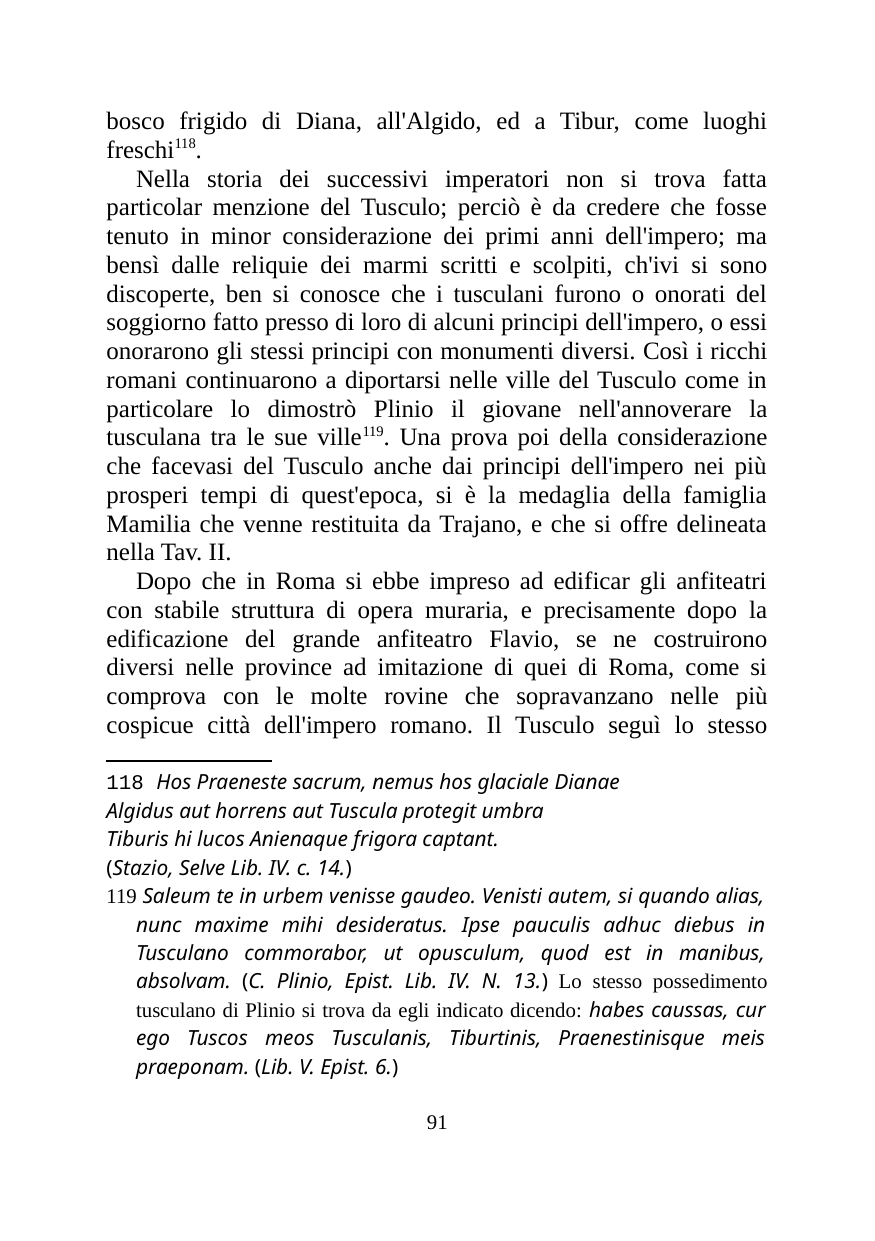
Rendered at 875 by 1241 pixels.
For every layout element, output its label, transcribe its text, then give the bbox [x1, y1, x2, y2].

text Saleum te in urbem venisse gaudeo. Venisti autem, si quando alias, nunc maxime mihi desideratus. Ipse pauculis adhuc diebus in Tusculano commorabor, ut opusculum, quod est in manibus, absolvam. (C. Plinio, Epist. Lib. IV. N. 13.) Lo stesso possedimento tusculano di Plinio si trova da egli indicato dicendo: habes caussas, cur ego Tuscos meos Tusculanis, Tiburtinis, Praenestinisque meis praeponam. (Lib. V. Epist. 6.) [106, 881, 768, 1080]
text (Stazio, Selve Lib. IV. c. 14.) [106, 853, 768, 881]
text Tiburis hi lucos Anienaque frigora captant. [106, 824, 768, 853]
text bosco frigido di Diana, all'Algido, ed a Tibur, come luoghi freschi. [106, 106, 768, 164]
text Hos Praeneste sacrum, nemus hos glaciale Dianae [106, 767, 768, 796]
text Algidus aut horrens aut Tuscula protegit umbra [106, 796, 768, 824]
text Dopo che in Roma si ebbe impreso ad edificar gli anfiteatri con stabile struttura di opera muraria, e precisamente dopo la edificazione del grande anfiteatro Flavio, se ne costruirono diversi nelle province ad imitazione di quei di Roma, come si comprova con le molte rovine che sopravanzano nelle più cospicue città dell'impero romano. Il Tusculo seguì lo stesso [106, 566, 768, 739]
text Nella storia dei successivi imperatori non si trova fatta particolar menzione del Tusculo; perciò è da credere che fosse tenuto in minor considerazione dei primi anni dell'impero; ma bensì dalle reliquie dei marmi scritti e scolpiti, ch'ivi si sono discoperte, ben si conosce che i tusculani furono o onorati del soggiorno fatto presso di loro di alcuni principi dell'impero, o essi onorarono gli stessi principi con monumenti diversi. Così i ricchi romani continuarono a diportarsi nelle ville del Tusculo come in particolare lo dimostrò Plinio il giovane nell'annoverare la tusculana tra le sue ville. Una prova poi della considerazione che facevasi del Tusculo anche dai principi dell'impero nei più prosperi tempi di quest'epoca, si è la medaglia della famiglia Mamilia che venne restituita da Trajano, e che si offre delineata nella Tav. II. [106, 164, 768, 566]
